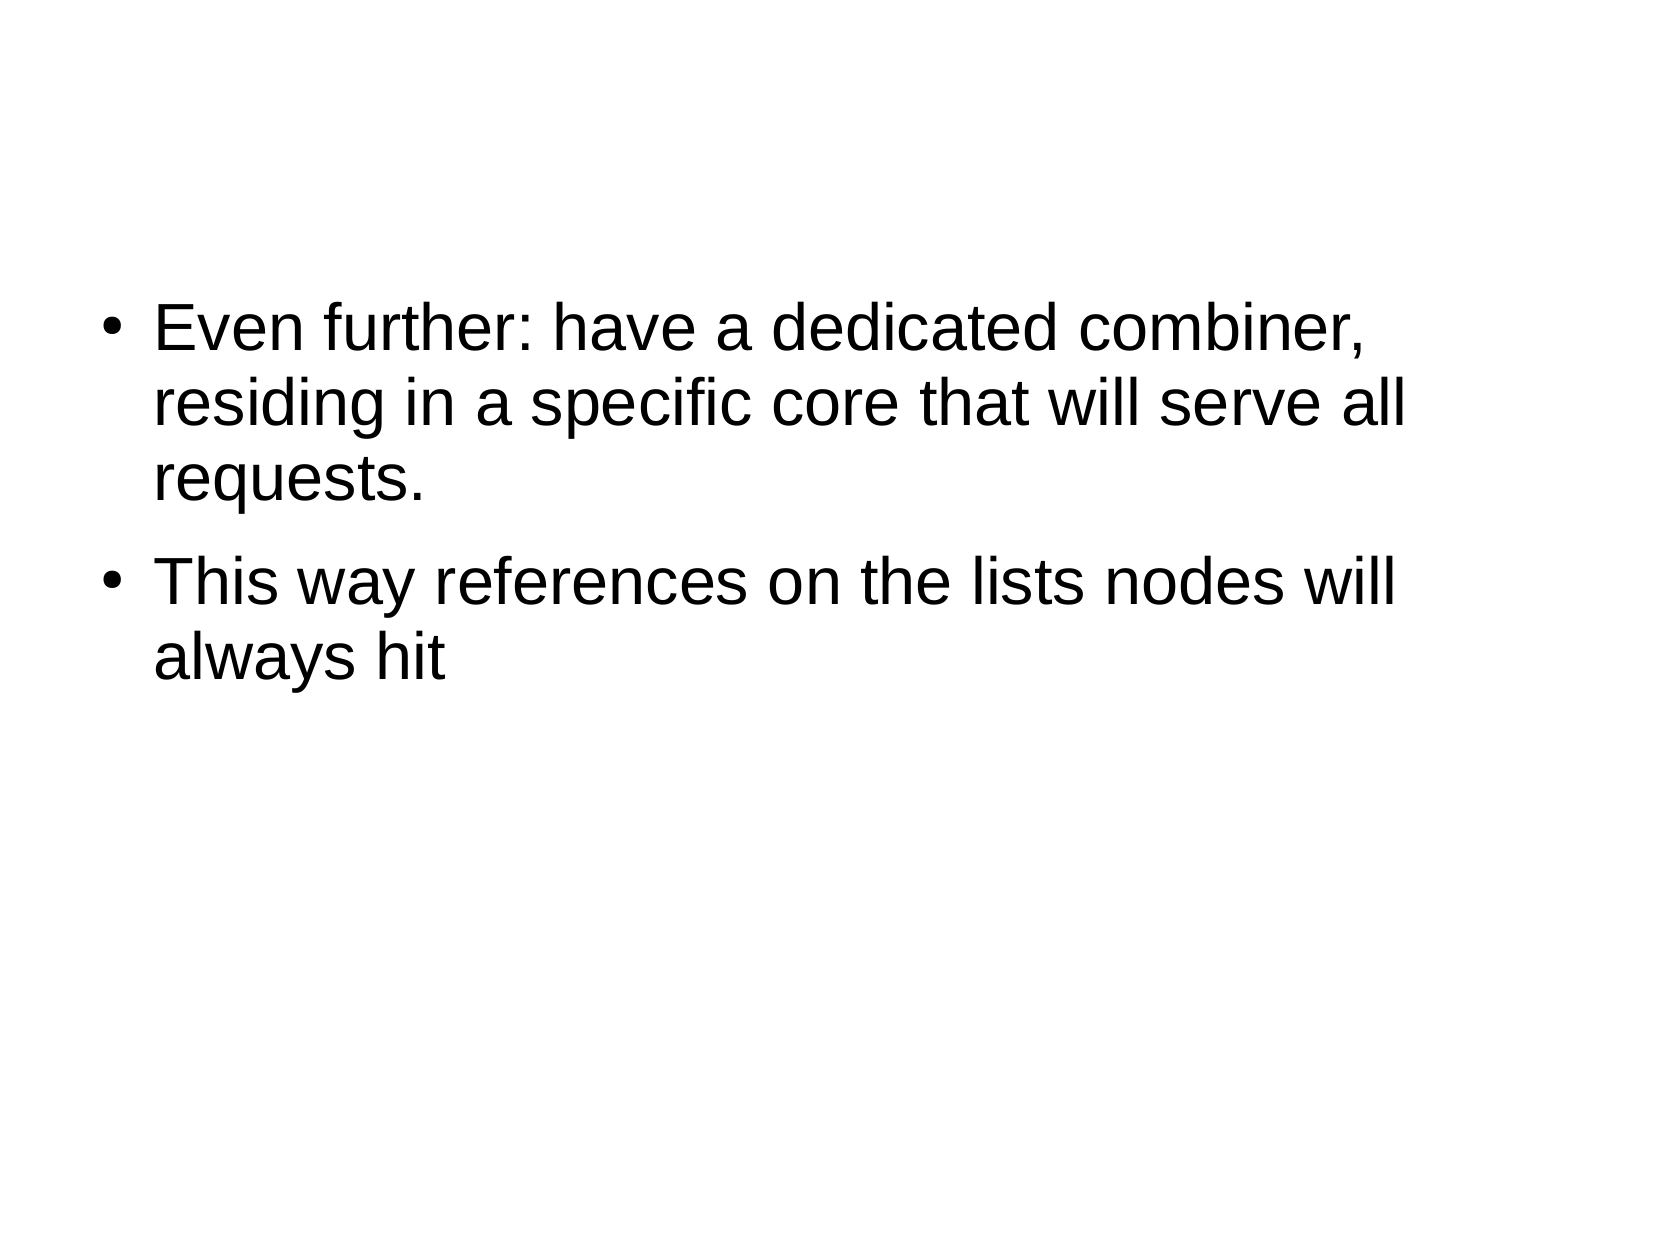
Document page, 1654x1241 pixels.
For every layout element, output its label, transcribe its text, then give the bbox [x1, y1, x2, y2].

list Even further: have a dedicated combiner, residing in a specific core that will serve all requests. This way references on the lists nodes will always hit [82, 290, 1571, 1010]
